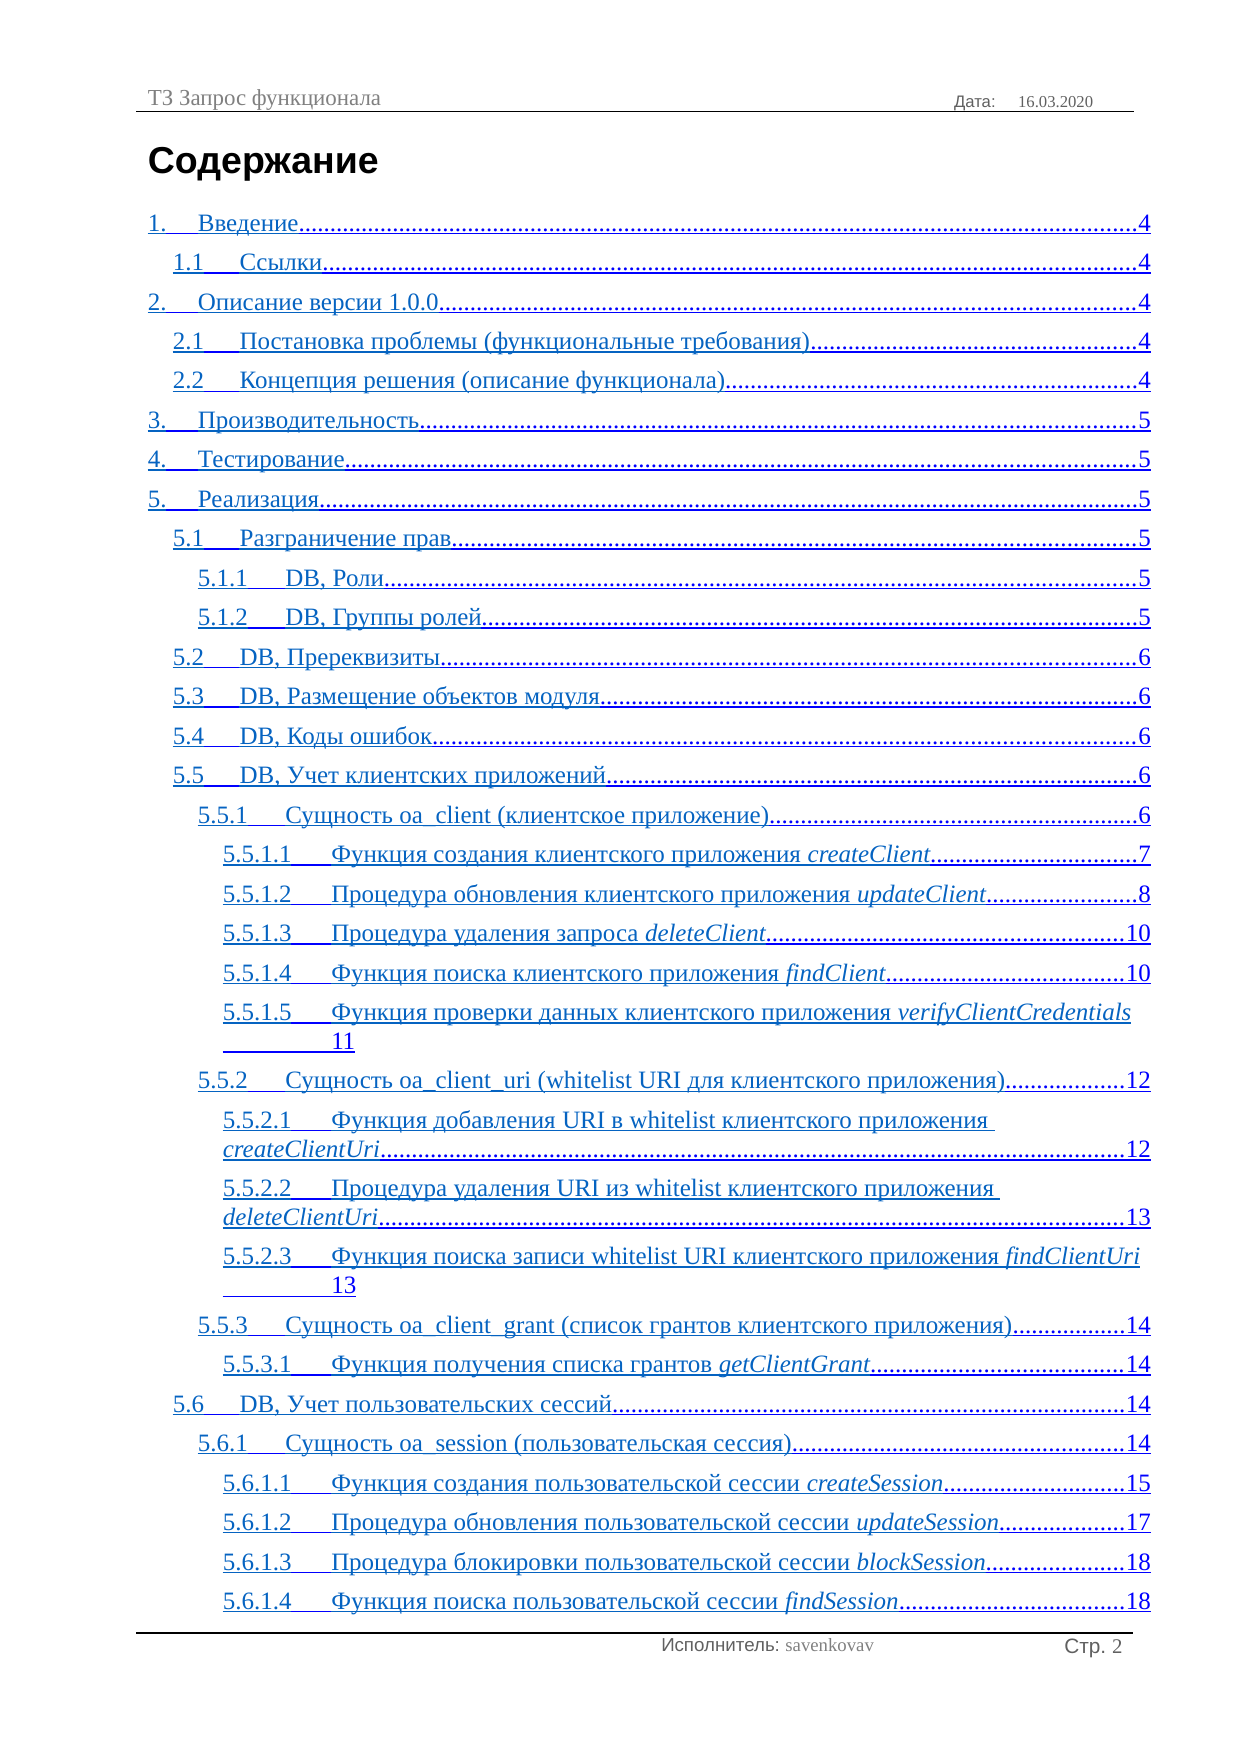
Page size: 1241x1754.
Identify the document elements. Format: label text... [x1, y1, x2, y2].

text 5.1.2 DB, Группы ролей 5 [198, 602, 1152, 632]
text 5.5.3 Сущность oa_client_grant (список грантов клиентского приложения) 14 [198, 1310, 1152, 1339]
text 2.2 Концепция решения (описание функционала) 4 [173, 366, 1152, 395]
text 5.5.1 Сущность oa_client (клиентское приложение) 6 [198, 800, 1152, 829]
text 5.5.1.5 Функция проверки данных клиентского приложения verifyClientCredentials 11 [223, 997, 1152, 1055]
text 5.5.2.3 Функция поиска записи whitelist URI клиентского приложения findClientUri 13 [223, 1241, 1152, 1299]
text 5.6 DB, Учет пользовательских сессий 14 [173, 1389, 1152, 1418]
text 5.4 DB, Коды ошибок 6 [173, 721, 1152, 750]
text 5.5.1.2 Процедура обновления клиентского приложения updateClient 8 [223, 879, 1152, 908]
text 5.6.1.4 Функция поиска пользовательской сессии findSession 18 [223, 1586, 1152, 1615]
text 4. Тестирование 5 [148, 444, 1152, 474]
text 5.5 DB, Учет клиентских приложений 6 [173, 760, 1152, 789]
text 5.5.2.2 Процедура удаления URI из whitelist клиентского приложения deleteClientUri 13 [223, 1173, 1152, 1231]
text 5.2 DB, Пререквизиты 6 [173, 642, 1152, 671]
text 5.5.1.3 Процедура удаления запроса deleteClient 10 [223, 918, 1152, 947]
text 5.6.1.2 Процедура обновления пользовательской сессии updateSession 17 [223, 1507, 1152, 1536]
text 5.5.1.4 Функция поиска клиентского приложения findClient 10 [223, 958, 1152, 987]
text 2. Описание версии 1.0.0 4 [148, 287, 1152, 316]
text 2.1 Постановка проблемы (функциональные требования) 4 [173, 326, 1152, 355]
text 5.6.1 Сущность oa_session (пользовательская сессия) 14 [198, 1428, 1152, 1457]
text 5.6.1.3 Процедура блокировки пользовательской сессии blockSession 18 [223, 1547, 1152, 1576]
text 5.5.2.1 Функция добавления URI в whitelist клиентского приложения createClientUri 12 [223, 1105, 1152, 1163]
text 5.1.1 DB, Роли 5 [198, 563, 1152, 592]
text 5.5.3.1 Функция получения списка грантов getClientGrant 14 [223, 1349, 1152, 1378]
text 5.1 Разграничение прав 5 [173, 523, 1152, 553]
text 5.3 DB, Размещение объектов модуля 6 [173, 681, 1152, 711]
text 5.5.2 Сущность oa_client_uri (whitelist URI для клиентского приложения) 12 [198, 1066, 1152, 1094]
text 1. Введение 4 [148, 208, 1152, 237]
text 1.1 Ссылки 4 [173, 247, 1152, 276]
text 3. Производительность 5 [148, 405, 1152, 434]
text 5.5.1.1 Функция создания клиентского приложения createClient 7 [223, 839, 1152, 868]
text 5.6.1.1 Функция создания пользовательской сессии createSession 15 [223, 1468, 1152, 1497]
text Содержание [148, 138, 1152, 181]
text 5. Реализация 5 [148, 484, 1152, 513]
